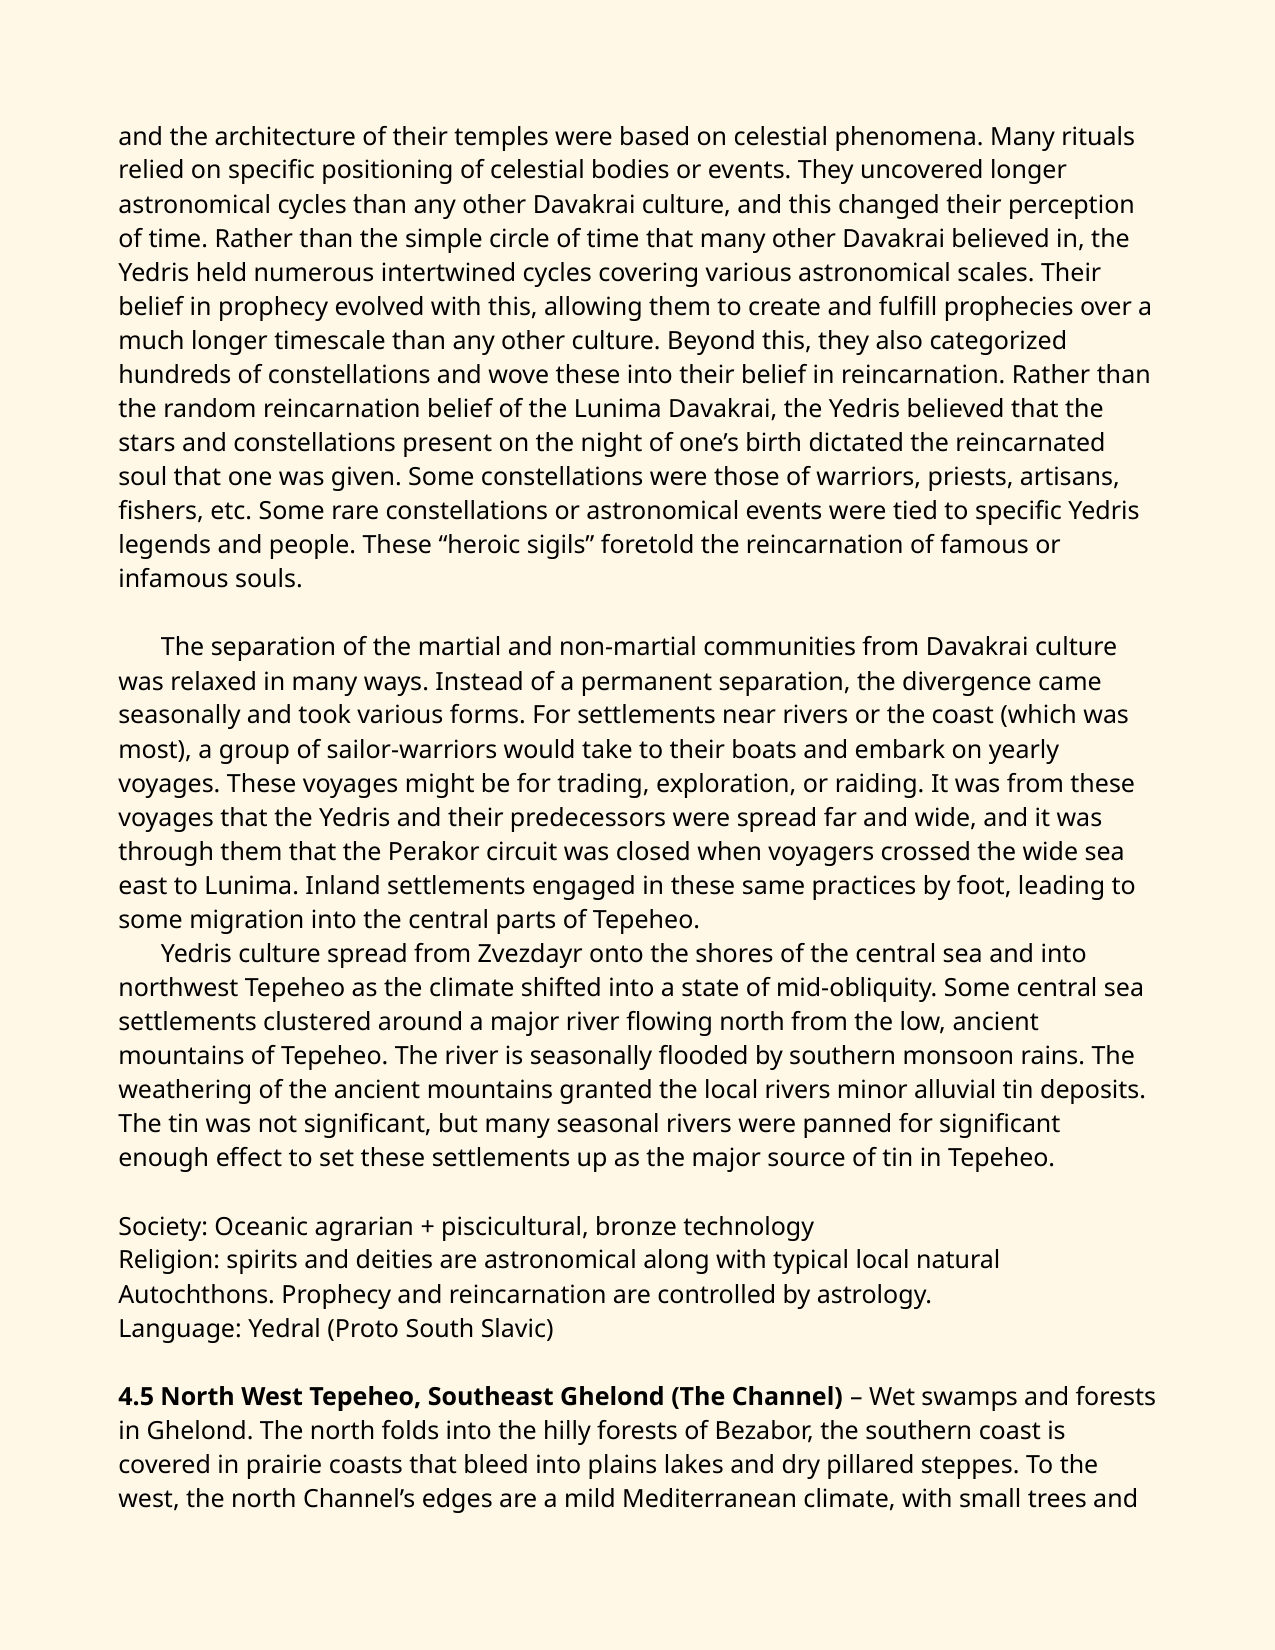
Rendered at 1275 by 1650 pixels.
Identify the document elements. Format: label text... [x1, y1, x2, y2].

text Language: Yedral (Proto South Slavic) [118, 1310, 1157, 1344]
text Religion: spirits and deities are astronomical along with typical local natural Autochthons. Prophecy and reincarnation are controlled by astrology. [118, 1242, 1157, 1310]
text The separation of the martial and non-martial communities from Davakrai culture was relaxed in many ways. Instead of a permanent separation, the divergence came seasonally and took various forms. For settlements near rivers or the coast (which was most), a group of sailor-warriors would take to their boats and embark on yearly voyages. These voyages might be for trading, exploration, or raiding. It was from these voyages that the Yedris and their predecessors were spread far and wide, and it was through them that the Perakor circuit was closed when voyagers crossed the wide sea east to Lunima. Inland settlements engaged in these same practices by foot, leading to some migration into the central parts of Tepeheo. [118, 629, 1157, 936]
text and the architecture of their temples were based on celestial phenomena. Many rituals relied on specific positioning of celestial bodies or events. They uncovered longer astronomical cycles than any other Davakrai culture, and this changed their perception of time. Rather than the simple circle of time that many other Davakrai believed in, the Yedris held numerous intertwined cycles covering various astronomical scales. Their belief in prophecy evolved with this, allowing them to create and fulfill prophecies over a much longer timescale than any other culture. Beyond this, they also categorized hundreds of constellations and wove these into their belief in reincarnation. Rather than the random reincarnation belief of the Lunima Davakrai, the Yedris believed that the stars and constellations present on the night of one’s birth dictated the reincarnated soul that one was given. Some constellations were those of warriors, priests, artisans, fishers, etc. Some rare constellations or astronomical events were tied to specific Yedris legends and people. These “heroic sigils” foretold the reincarnation of famous or infamous souls. [118, 118, 1157, 595]
text Yedris culture spread from Zvezdayr onto the shores of the central sea and into northwest Tepeheo as the climate shifted into a state of mid-obliquity. Some central sea settlements clustered around a major river flowing north from the low, ancient mountains of Tepeheo. The river is seasonally flooded by southern monsoon rains. The weathering of the ancient mountains granted the local rivers minor alluvial tin deposits. The tin was not significant, but many seasonal rivers were panned for significant enough effect to set these settlements up as the major source of tin in Tepeheo. [118, 936, 1157, 1174]
text 4.5 North West Tepeheo, Southeast Ghelond (The Channel) – Wet swamps and forests in Ghelond. The north folds into the hilly forests of Bezabor, the southern coast is covered in prairie coasts that bleed into plains lakes and dry pillared steppes. To the west, the north Channel’s edges are a mild Mediterranean climate, with small trees and [118, 1378, 1157, 1515]
text Society: Oceanic agrarian + piscicultural, bronze technology [118, 1208, 1157, 1242]
